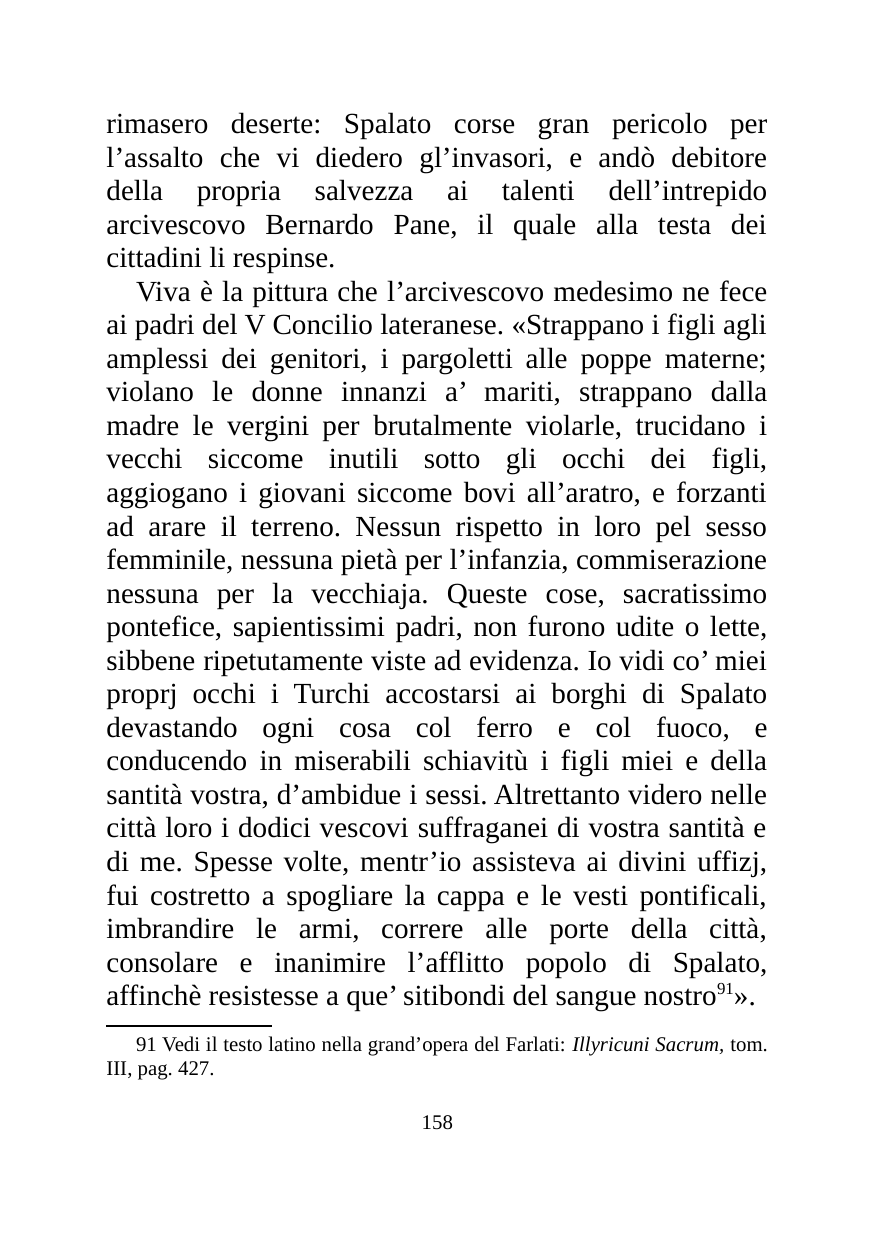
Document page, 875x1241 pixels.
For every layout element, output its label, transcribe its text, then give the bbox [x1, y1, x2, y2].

text Viva è la pittura che l’arcivescovo medesimo ne fece ai padri del V Concilio lateranese. «Strappano i figli agli amplessi dei genitori, i pargoletti alle poppe materne; violano le donne innanzi a’ mariti, strappano dalla madre le vergini per brutalmente violarle, trucidano i vecchi siccome inutili sotto gli occhi dei figli, aggiogano i giovani siccome bovi all’aratro, e forzanti ad arare il terreno. Nessun rispetto in loro pel sesso femminile, nessuna pietà per l’infanzia, commiserazione nessuna per la vecchiaja. Queste cose, sacratissimo pontefice, sapientissimi padri, non furono udite o lette, sibbene ripetutamente viste ad evidenza. Io vidi co’ miei proprj occhi i Turchi accostarsi ai borghi di Spalato devastando ogni cosa col ferro e col fuoco, e conducendo in miserabili schiavitù i figli miei e della santità vostra, d’ambidue i sessi. Altrettanto videro nelle città loro i dodici vescovi suffraganei di vostra santità e di me. Spesse volte, mentr’io assisteva ai divini uffizj, fui costretto a spogliare la cappa e le vesti pontificali, imbrandire le armi, correre alle porte della città, consolare e inanimire l’afflitto popolo di Spalato, affinchè resistesse a que’ sitibondi del sangue nostro». [106, 274, 768, 1012]
text Vedi il testo latino nella grand’opera del Farlati: Illyricuni Sacrum, tom. III, pag. 427. [106, 1032, 768, 1080]
text rimasero deserte: Spalato corse gran pericolo per l’assalto che vi diedero gl’invasori, e andò debitore della propria salvezza ai talenti dell’intrepido arcivescovo Bernardo Pane, il quale alla testa dei cittadini li respinse. [106, 106, 768, 274]
